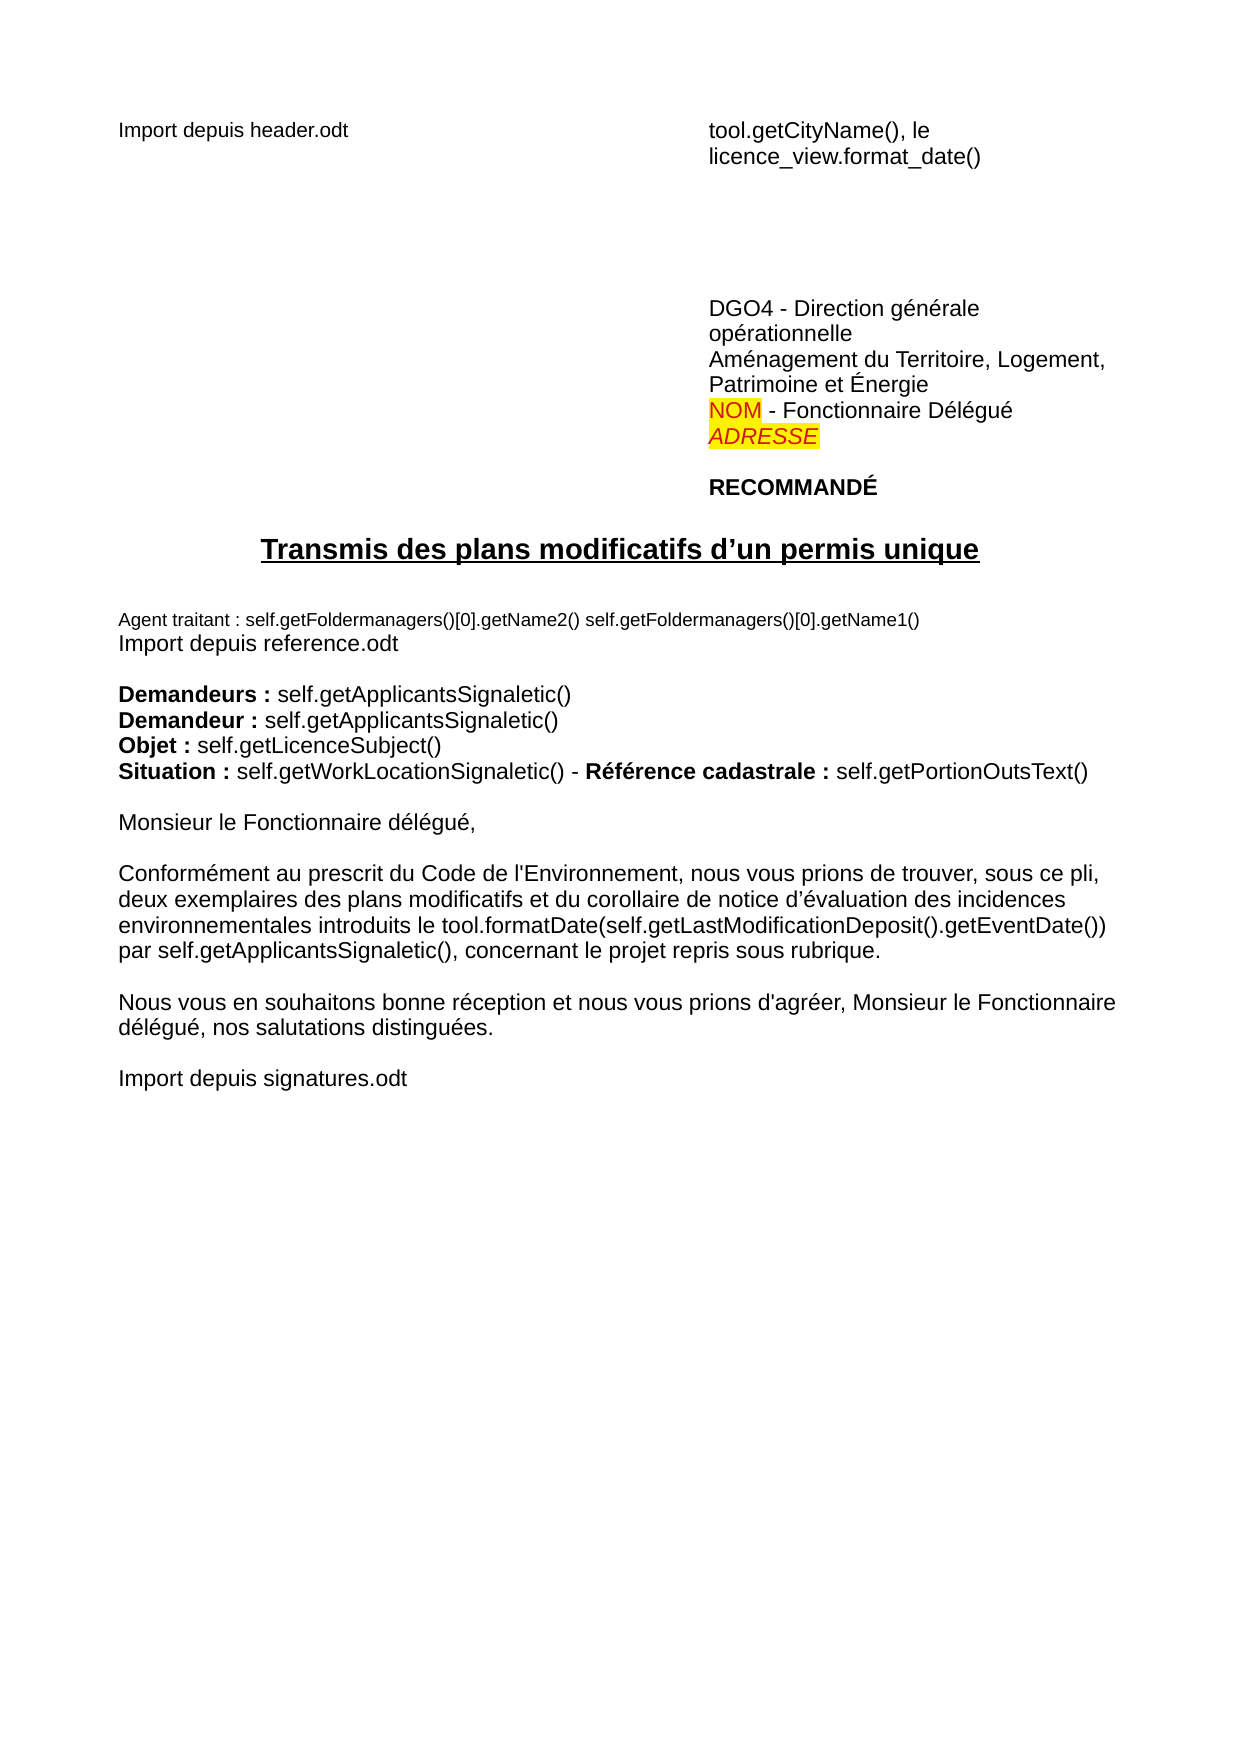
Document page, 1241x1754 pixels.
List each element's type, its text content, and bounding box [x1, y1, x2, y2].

text Demandeurs : self.getApplicantsSignaletic() [118, 682, 1122, 707]
text Demandeur : self.getApplicantsSignaletic() [118, 707, 1122, 733]
text Situation : self.getWorkLocationSignaletic() - Référence cadastrale : self.getPortionOutsText() [118, 759, 1122, 784]
text Objet : self.getLicenceSubject() [118, 733, 1122, 759]
table_header Import depuis header.odt [118, 118, 708, 500]
text Conformément au prescrit du Code de l'Environnement, nous vous prions de trouver, sous ce pli, deux exemplaires des plans modificatifs et du corollaire de notice d’évaluation des incidences environnementales introduits le tool.formatDate(self.getLastModificationDeposit().getEventDate()) par self.getApplicantsSignaletic(), concernant le projet repris sous rubrique. [118, 861, 1122, 964]
table_header tool.getCityName(), le licence_view.format_date() DGO4 - Direction générale opérationnelle Aménagement du Territoire, Logement, Patrimoine et Énergie NOM - Fonctionnaire Délégué ADRESSE RECOMMANDÉ [709, 118, 1123, 500]
text Import depuis signatures.odt [118, 1066, 1122, 1092]
title Transmis des plans modificatifs d’un permis unique [118, 533, 1122, 565]
text Agent traitant : self.getFoldermanagers()[0].getName2() self.getFoldermanagers()[0].getName1() [118, 609, 1122, 631]
text Nous vous en souhaitons bonne réception et nous vous prions d'agréer, Monsieur le Fonctionnaire délégué, nos salutations distinguées. [118, 989, 1122, 1041]
text Monsieur le Fonctionnaire délégué, [118, 810, 1122, 836]
text Import depuis reference.odt [118, 631, 1122, 656]
